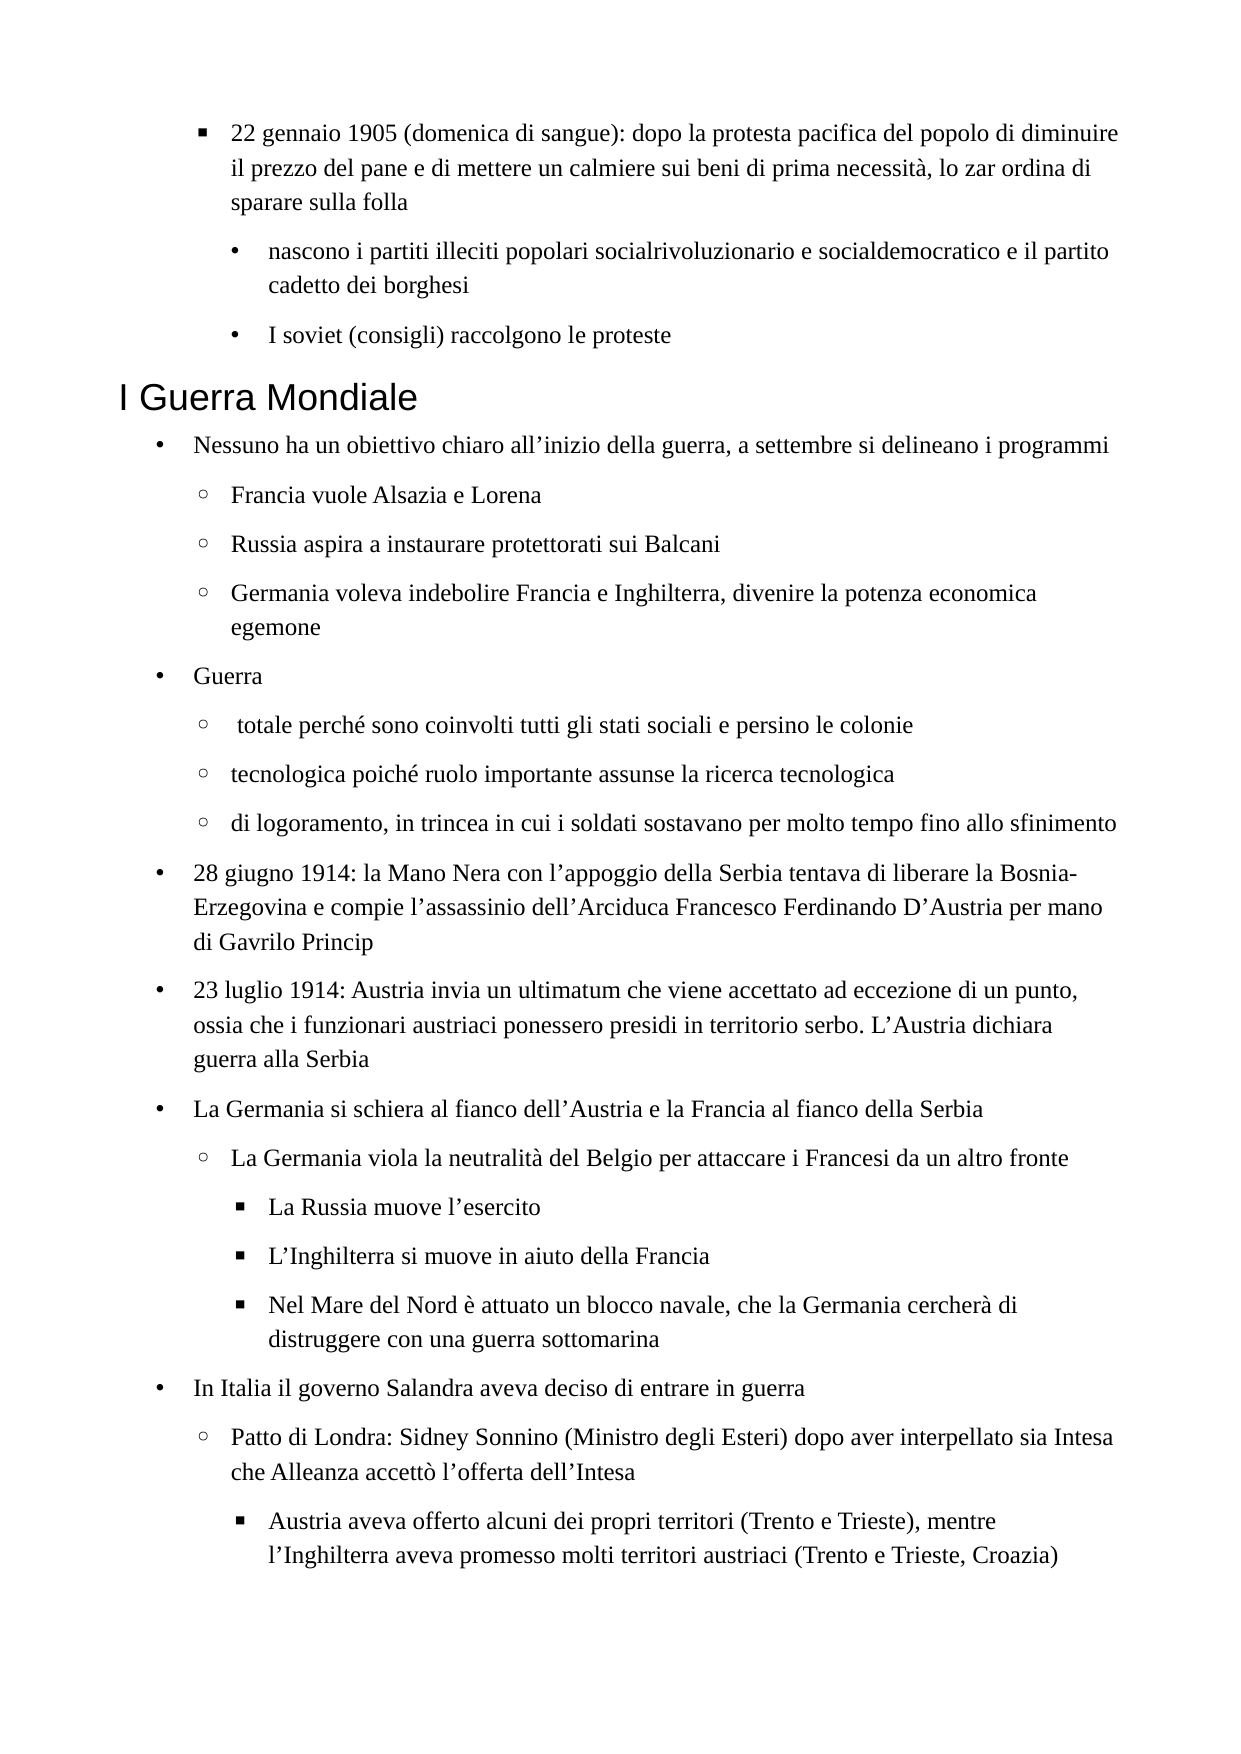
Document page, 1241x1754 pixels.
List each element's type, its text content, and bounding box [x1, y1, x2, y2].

list Russia aspira a instaurare protettorati sui Balcani [193, 529, 1122, 557]
list di logoramento, in trincea in cui i soldati sostavano per molto tempo fino allo sfinimento [193, 808, 1122, 837]
list tecnologica poiché ruolo importante assunse la ricerca tecnologica [193, 759, 1122, 788]
list L’Inghilterra si muove in aiuto della Francia [231, 1241, 1122, 1269]
list Germania voleva indebolire Francia e Inghilterra, divenire la potenza economica egemone [193, 578, 1122, 641]
list totale perché sono coinvolti tutti gli stati sociali e persino le colonie [193, 710, 1122, 739]
list Austria aveva offerto alcuni dei propri territori (Trento e Trieste), mentre l’Inghilterra aveva promesso molti territori austriaci (Trento e Trieste, Croazia) [231, 1506, 1122, 1569]
list nascono i partiti illeciti popolari socialrivoluzionario e socialdemocratico e il partito cadetto dei borghesi [231, 236, 1122, 299]
list Guerra [156, 661, 1122, 690]
list La Russia muove l’esercito [231, 1192, 1122, 1221]
list 23 luglio 1914: Austria invia un ultimatum che viene accettato ad eccezione di un punto, ossia che i funzionari austriaci ponessero presidi in territorio serbo. L’Austria dichiara guerra alla Serbia [156, 976, 1122, 1073]
list 22 gennaio 1905 (domenica di sangue): dopo la protesta pacifica del popolo di diminuire il prezzo del pane e di mettere un calmiere sui beni di prima necessità, lo zar ordina di sparare sulla folla [193, 118, 1122, 216]
list Patto di Londra: Sidney Sonnino (Ministro degli Esteri) dopo aver interpellato sia Intesa che Alleanza accettò l’offerta dell’Intesa [193, 1422, 1122, 1486]
list I soviet (consigli) raccolgono le proteste [231, 320, 1122, 348]
subtitle I Guerra Mondiale [118, 375, 1122, 418]
list Francia vuole Alsazia e Lorena [193, 480, 1122, 508]
list Nessuno ha un obiettivo chiaro all’inizio della guerra, a settembre si delineano i programmi [156, 431, 1122, 459]
list In Italia il governo Salandra aveva deciso di entrare in guerra [156, 1373, 1122, 1402]
list Nel Mare del Nord è attuato un blocco navale, che la Germania cercherà di distruggere con una guerra sottomarina [231, 1290, 1122, 1353]
list 28 giugno 1914: la Mano Nera con l’appoggio della Serbia tentava di liberare la Bosnia-Erzegovina e compie l’assassinio dell’Arciduca Francesco Ferdinando D’Austria per mano di Gavrilo Princip [156, 858, 1122, 955]
list La Germania si schiera al fianco dell’Austria e la Francia al fianco della Serbia [156, 1094, 1122, 1122]
list La Germania viola la neutralità del Belgio per attaccare i Francesi da un altro fronte [193, 1143, 1122, 1171]
